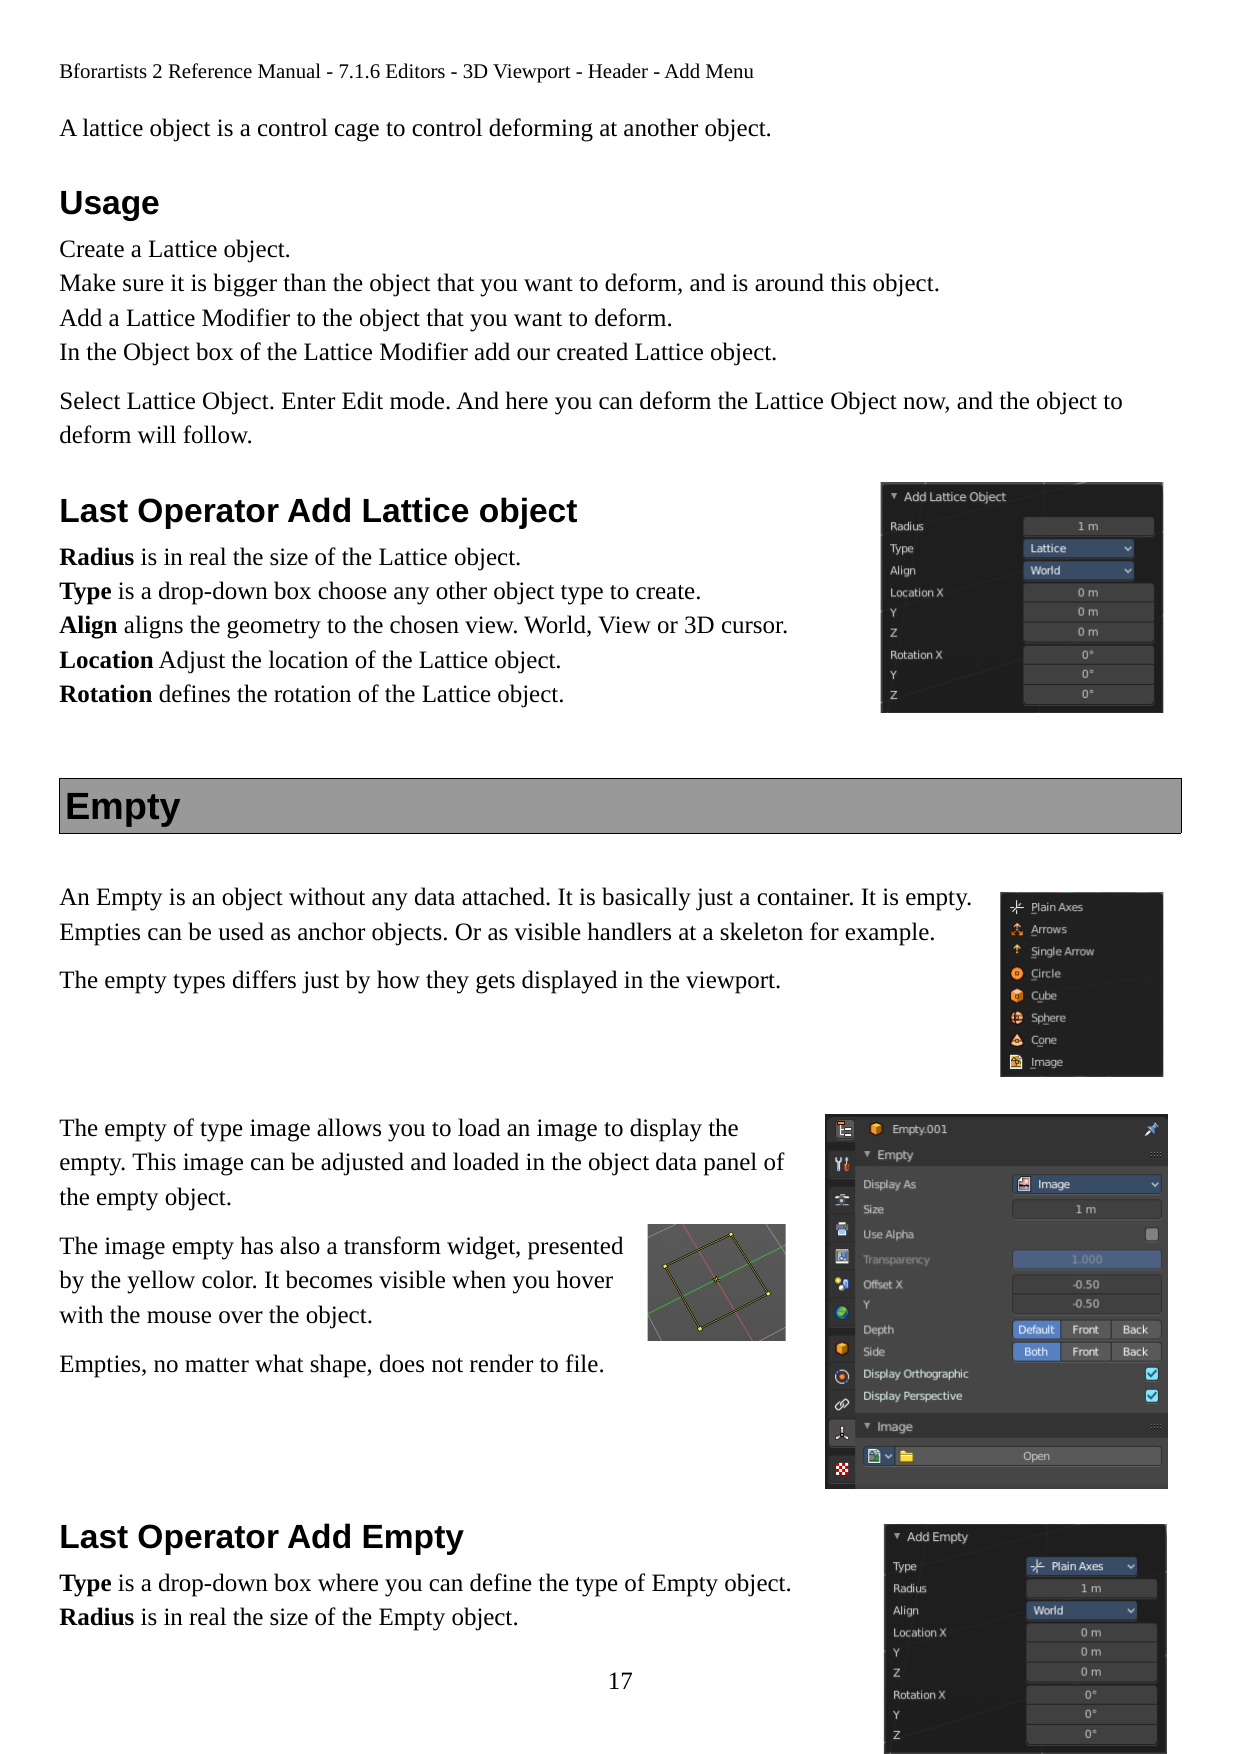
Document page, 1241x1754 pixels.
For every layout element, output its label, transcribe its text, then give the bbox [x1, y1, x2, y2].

picture [883, 1524, 1167, 1754]
picture [825, 1114, 1168, 1489]
text The image empty has also a transform widget, presented by the yellow color. It becomes visible when you hover with the mouse over the object. [59, 1231, 647, 1328]
subtitle Last Operator Add Lattice object [59, 491, 880, 529]
table_header Empty [60, 779, 1181, 833]
text The empty of type image allows you to load an image to display the empty. This image can be adjusted and loaded in the object data panel of the empty object. [59, 1113, 1181, 1211]
text Create a Lattice object. Make sure it is bigger than the object that you want to deform, and is around this object. Add a Lattice Modifier to the object that you want to deform. In the Object box of the Lattice Modifier add our created Lattice object. [59, 234, 1181, 366]
text The empty types differs just by how they gets displayed in the viewport. [59, 966, 1000, 994]
picture [880, 482, 1164, 713]
text An Empty is an object without any data attached. It is basically just a container. It is empty. Empties can be used as anchor objects. Or as visible handlers at a skeleton for example. [59, 882, 1181, 945]
text Type is a drop-down box where you can define the type of Empty object. Radius is in real the size of the Empty object. [59, 1568, 883, 1631]
subtitle Last Operator Add Empty [59, 1517, 1181, 1556]
subtitle [1164, 491, 1181, 529]
subtitle Usage [59, 182, 1181, 221]
text Select Lattice Object. Enter Edit mode. And here you can deform the Lattice Object now, and the object to deform will follow. [59, 386, 1181, 449]
text Empties, no matter what shape, does not render to file. [59, 1349, 825, 1378]
picture [647, 1224, 786, 1341]
picture [1000, 892, 1164, 1077]
text A lattice object is a control cage to control deforming at another object. [59, 113, 1181, 141]
text Radius is in real the size of the Lattice object. Type is a drop-down box choose any other object type to create. Align aligns the geometry to the chosen view. World, View or 3D cursor. Location Adjust the location of the Lattice object. Rotation defines the rotation of the Lattice object. [59, 542, 880, 708]
text [786, 1231, 825, 1328]
